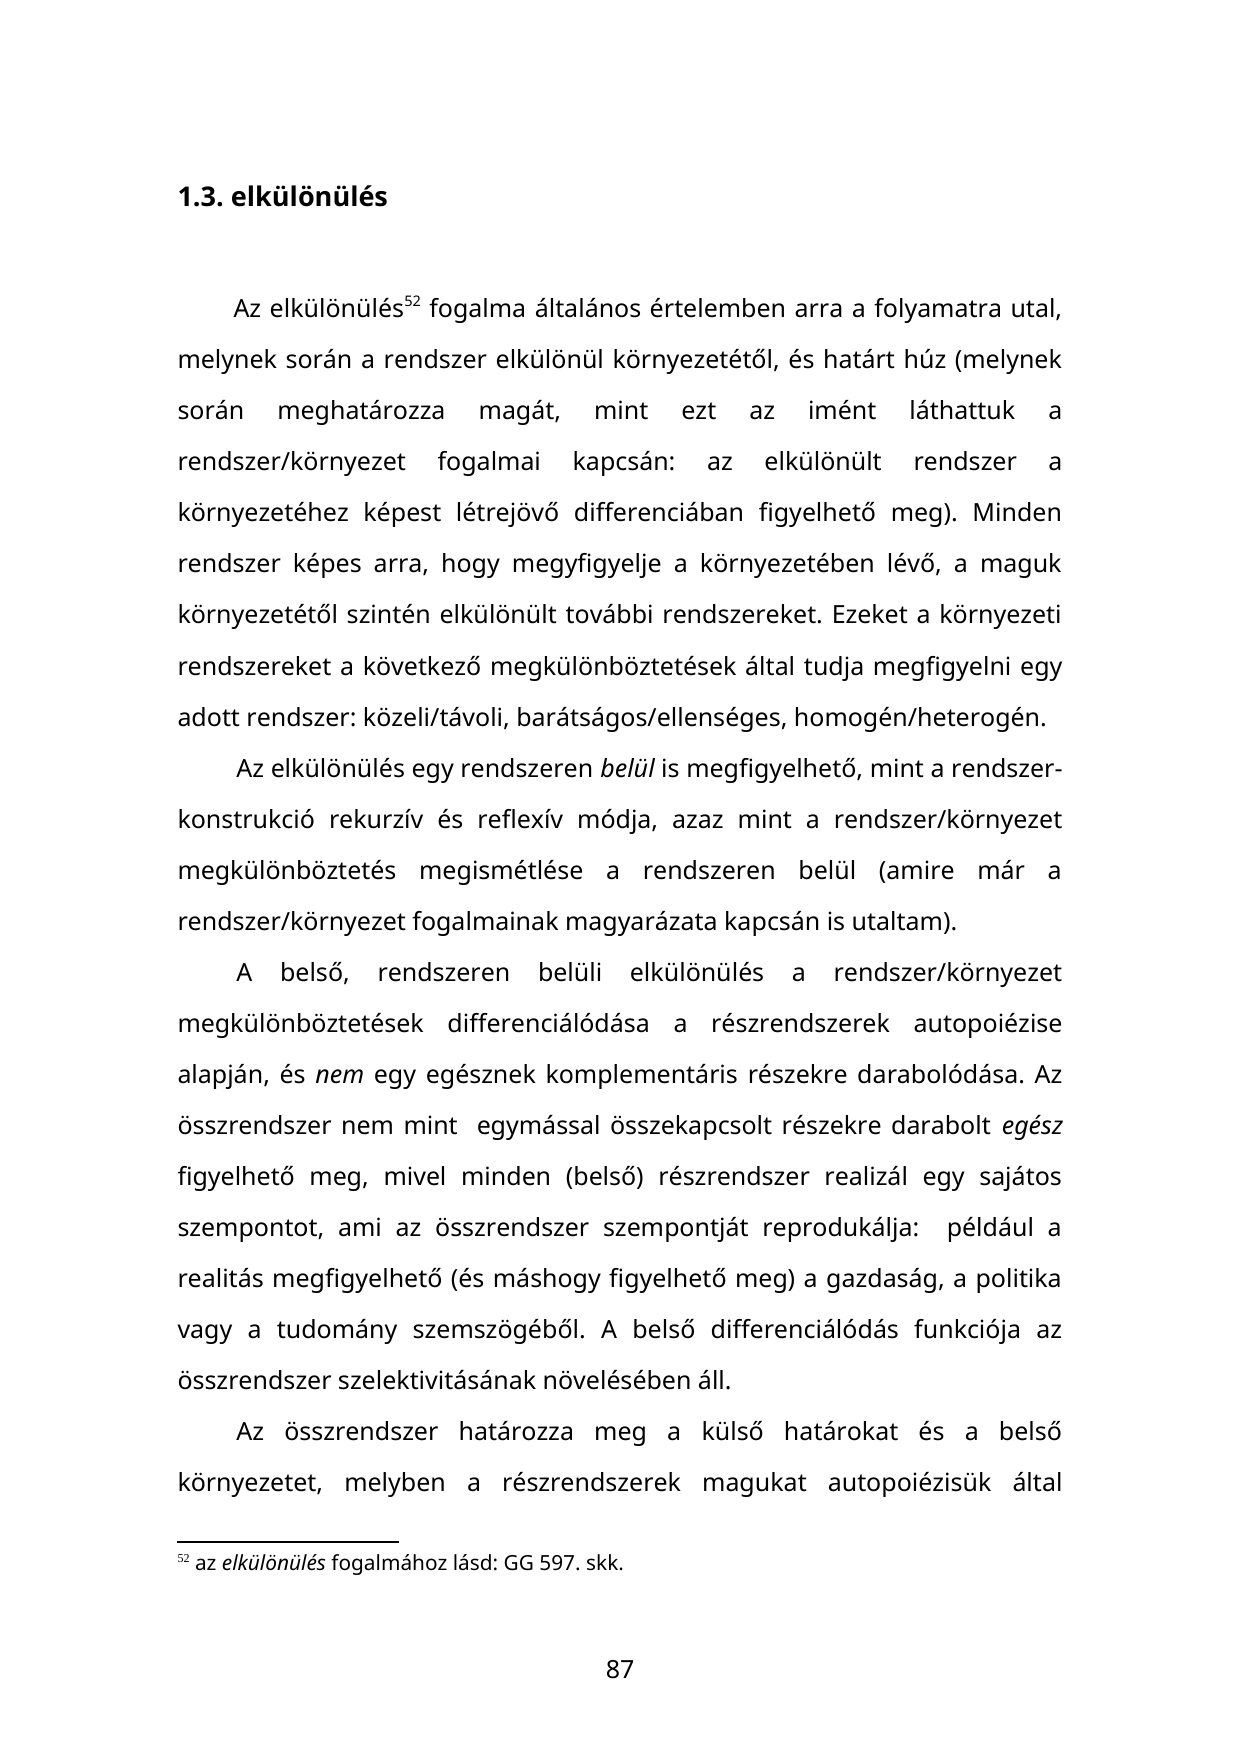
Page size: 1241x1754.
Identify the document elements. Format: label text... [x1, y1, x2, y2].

text Az elkülönülés egy rendszeren belül is megfigyelhető, mint a rendszer-konstrukció rekurzív és reflexív módja, azaz mint a rendszer/környezet megkülönböztetés megismétlése a rendszeren belül (amire már a rendszer/környezet fogalmainak magyarázata kapcsán is utaltam). [177, 750, 1063, 937]
text A belső, rendszeren belüli elkülönülés a rendszer/környezet megkülönböztetések differenciálódása a részrendszerek autopoiézise alapján, és nem egy egésznek komplementáris részekre darabolódása. Az összrendszer nem mint egymással összekapcsolt részekre darabolt egész figyelhető meg, mivel minden (belső) részrendszer realizál egy sajátos szempontot, ami az összrendszer szempontját reprodukálja: például a realitás megfigyelhető (és máshogy figyelhető meg) a gazdaság, a politika vagy a tudomány szemszögéből. A belső differenciálódás funkciója az összrendszer szelektivitásának növelésében áll. [177, 954, 1063, 1397]
text Az összrendszer határozza meg a külső határokat és a belső környezetet, melyben a részrendszerek magukat autopoiézisük által [177, 1414, 1063, 1499]
text az elkülönülés fogalmához lásd: GG 597. skk. [177, 1548, 1063, 1577]
text Az elkülönülés fogalma általános értelemben arra a folyamatra utal, melynek során a rendszer elkülönül környezetétől, és határt húz (melynek során meghatározza magát, mint ezt az imént láthattuk a rendszer/környezet fogalmai kapcsán: az elkülönült rendszer a környezetéhez képest létrejövő differenciában figyelhető meg). Minden rendszer képes arra, hogy megyfigyelje a környezetében lévő, a maguk környezetétől szintén elkülönült további rendszereket. Ezeket a környezeti rendszereket a következő megkülönböztetések által tudja megfigyelni egy adott rendszer: közeli/távoli, barátságos/ellenséges, homogén/heterogén. [177, 291, 1063, 733]
subtitle 1.3. elkülönülés [177, 177, 1063, 214]
